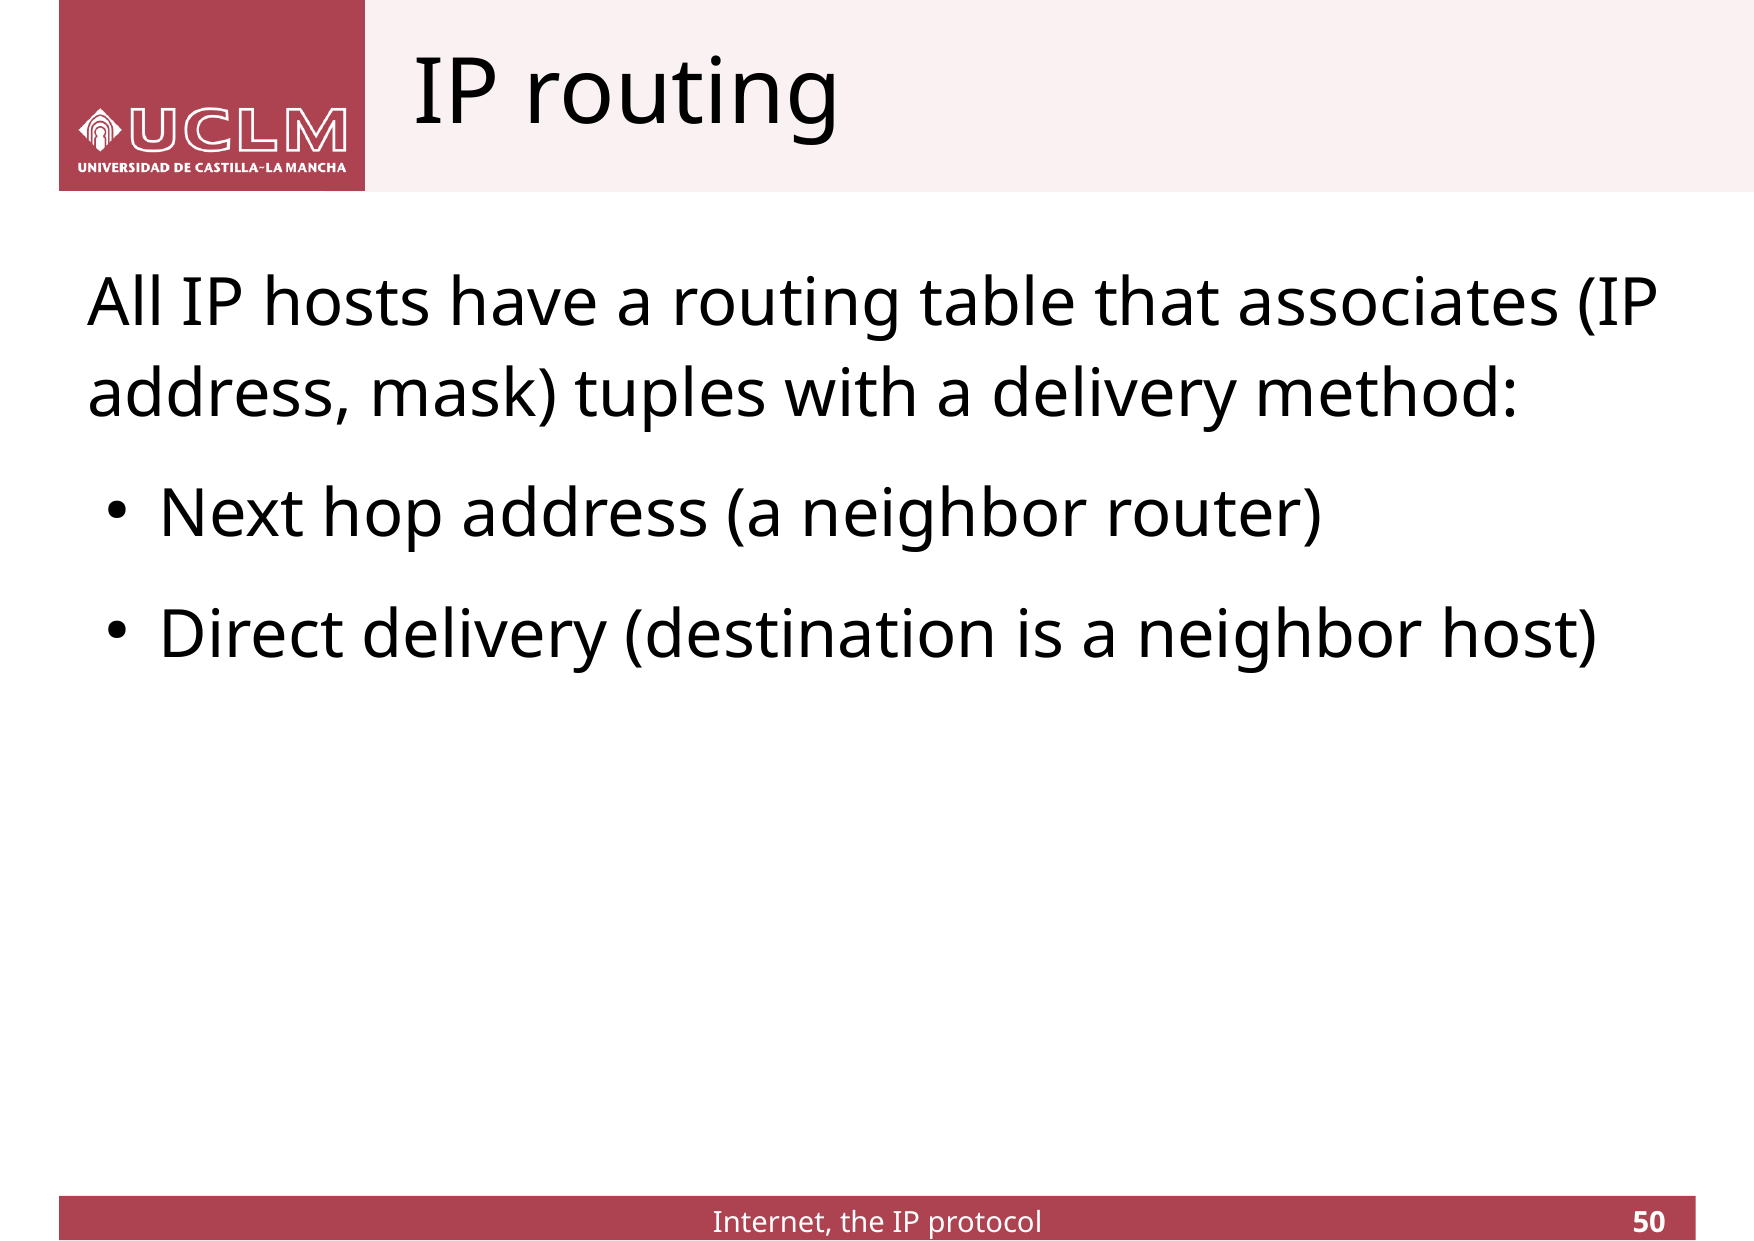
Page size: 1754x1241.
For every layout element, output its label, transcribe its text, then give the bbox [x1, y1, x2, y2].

picture [59, 0, 365, 191]
list All IP hosts have a routing table that associates (IP address, mask) tuples with a delivery method: Next hop address (a neighbor router) Direct delivery (destination is a neighbor host) [87, 254, 1667, 1074]
title IP routing [413, 0, 1667, 198]
